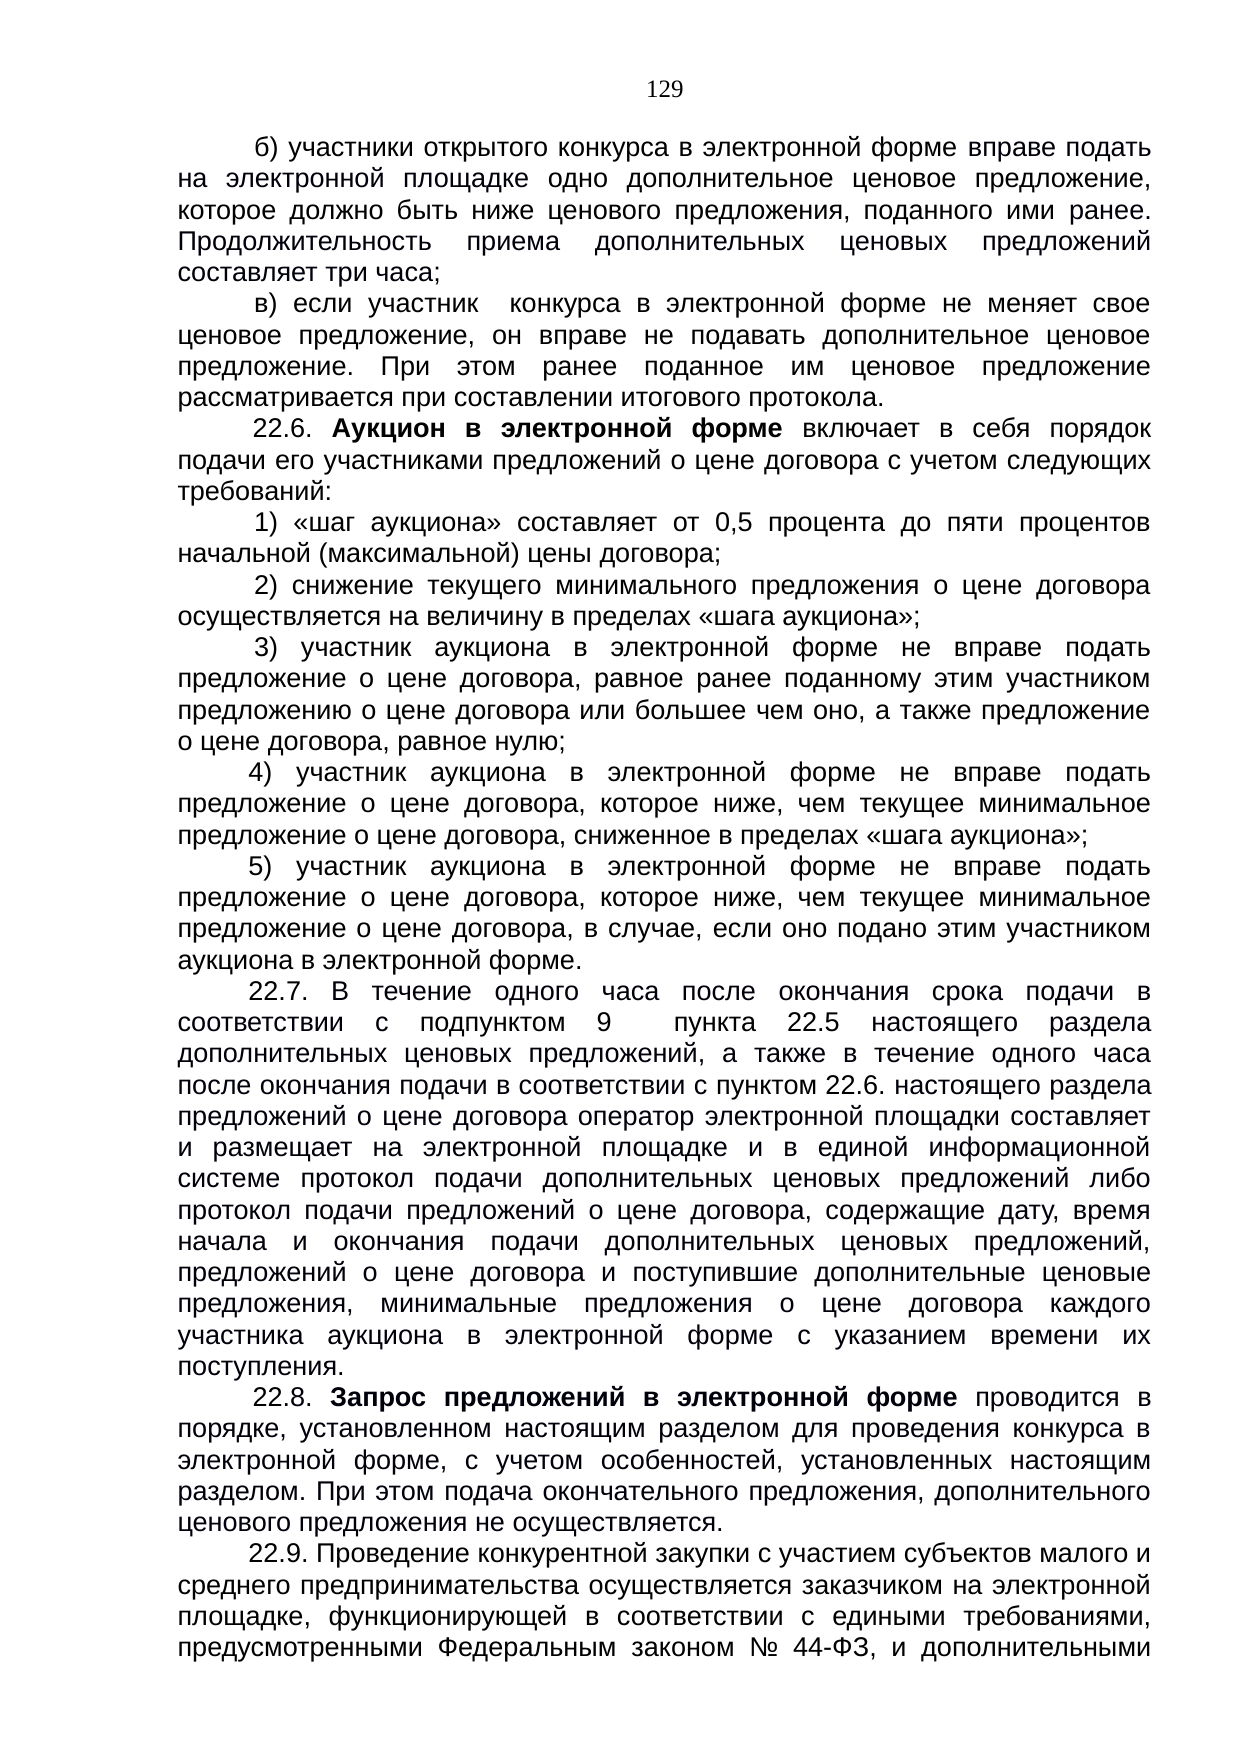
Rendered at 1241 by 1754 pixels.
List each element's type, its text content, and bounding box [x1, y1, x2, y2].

text б) участники открытого конкурса в электронной форме вправе подать на электронной площадке одно дополнительное ценовое предложение, которое должно быть ниже ценового предложения, поданного ими ранее. Продолжительность приема дополнительных ценовых предложений составляет три часа; [177, 131, 1152, 287]
text 22.8. Запрос предложений в электронной форме проводится в порядке, установленном настоящим разделом для проведения конкурса в электронной форме, с учетом особенностей, установленных настоящим разделом. При этом подача окончательного предложения, дополнительного ценового предложения не осуществляется. [177, 1381, 1152, 1537]
text 22.7. В течение одного часа после окончания срока подачи в соответствии с подпунктом 9 пункта 22.5 настоящего раздела дополнительных ценовых предложений, а также в течение одного часа после окончания подачи в соответствии с пунктом 22.6. настоящего раздела предложений о цене договора оператор электронной площадки составляет и размещает на электронной площадке и в единой информационной системе протокол подачи дополнительных ценовых предложений либо протокол подачи предложений о цене договора, содержащие дату, время начала и окончания подачи дополнительных ценовых предложений, предложений о цене договора и поступившие дополнительные ценовые предложения, минимальные предложения о цене договора каждого участника аукциона в электронной форме с указанием времени их поступления. [177, 975, 1152, 1381]
text 22.9. Проведение конкурентной закупки с участием субъектов малого и среднего предпринимательства осуществляется заказчиком на электронной площадке, функционирующей в соответствии с едиными требованиями, предусмотренными Федеральным законом № 44-ФЗ, и дополнительными [177, 1537, 1152, 1662]
text 2) снижение текущего минимального предложения о цене договора осуществляется на величину в пределах «шага аукциона»; [177, 569, 1152, 631]
text в) если участник конкурса в электронной форме не меняет свое ценовое предложение, он вправе не подавать дополнительное ценовое предложение. При этом ранее поданное им ценовое предложение рассматривается при составлении итогового протокола. [177, 287, 1152, 412]
text 3) участник аукциона в электронной форме не вправе подать предложение о цене договора, равное ранее поданному этим участником предложению о цене договора или большее чем оно, а также предложение о цене договора, равное нулю; [177, 631, 1152, 756]
text 5) участник аукциона в электронной форме не вправе подать предложение о цене договора, которое ниже, чем текущее минимальное предложение о цене договора, в случае, если оно подано этим участником аукциона в электронной форме. [177, 850, 1152, 975]
text 22.6. Аукцион в электронной форме включает в себя порядок подачи его участниками предложений о цене договора с учетом следующих требований: [177, 412, 1152, 506]
text 1) «шаг аукциона» составляет от 0,5 процента до пяти процентов начальной (максимальной) цены договора; [177, 506, 1152, 569]
text 4) участник аукциона в электронной форме не вправе подать предложение о цене договора, которое ниже, чем текущее минимальное предложение о цене договора, сниженное в пределах «шага аукциона»; [177, 756, 1152, 850]
